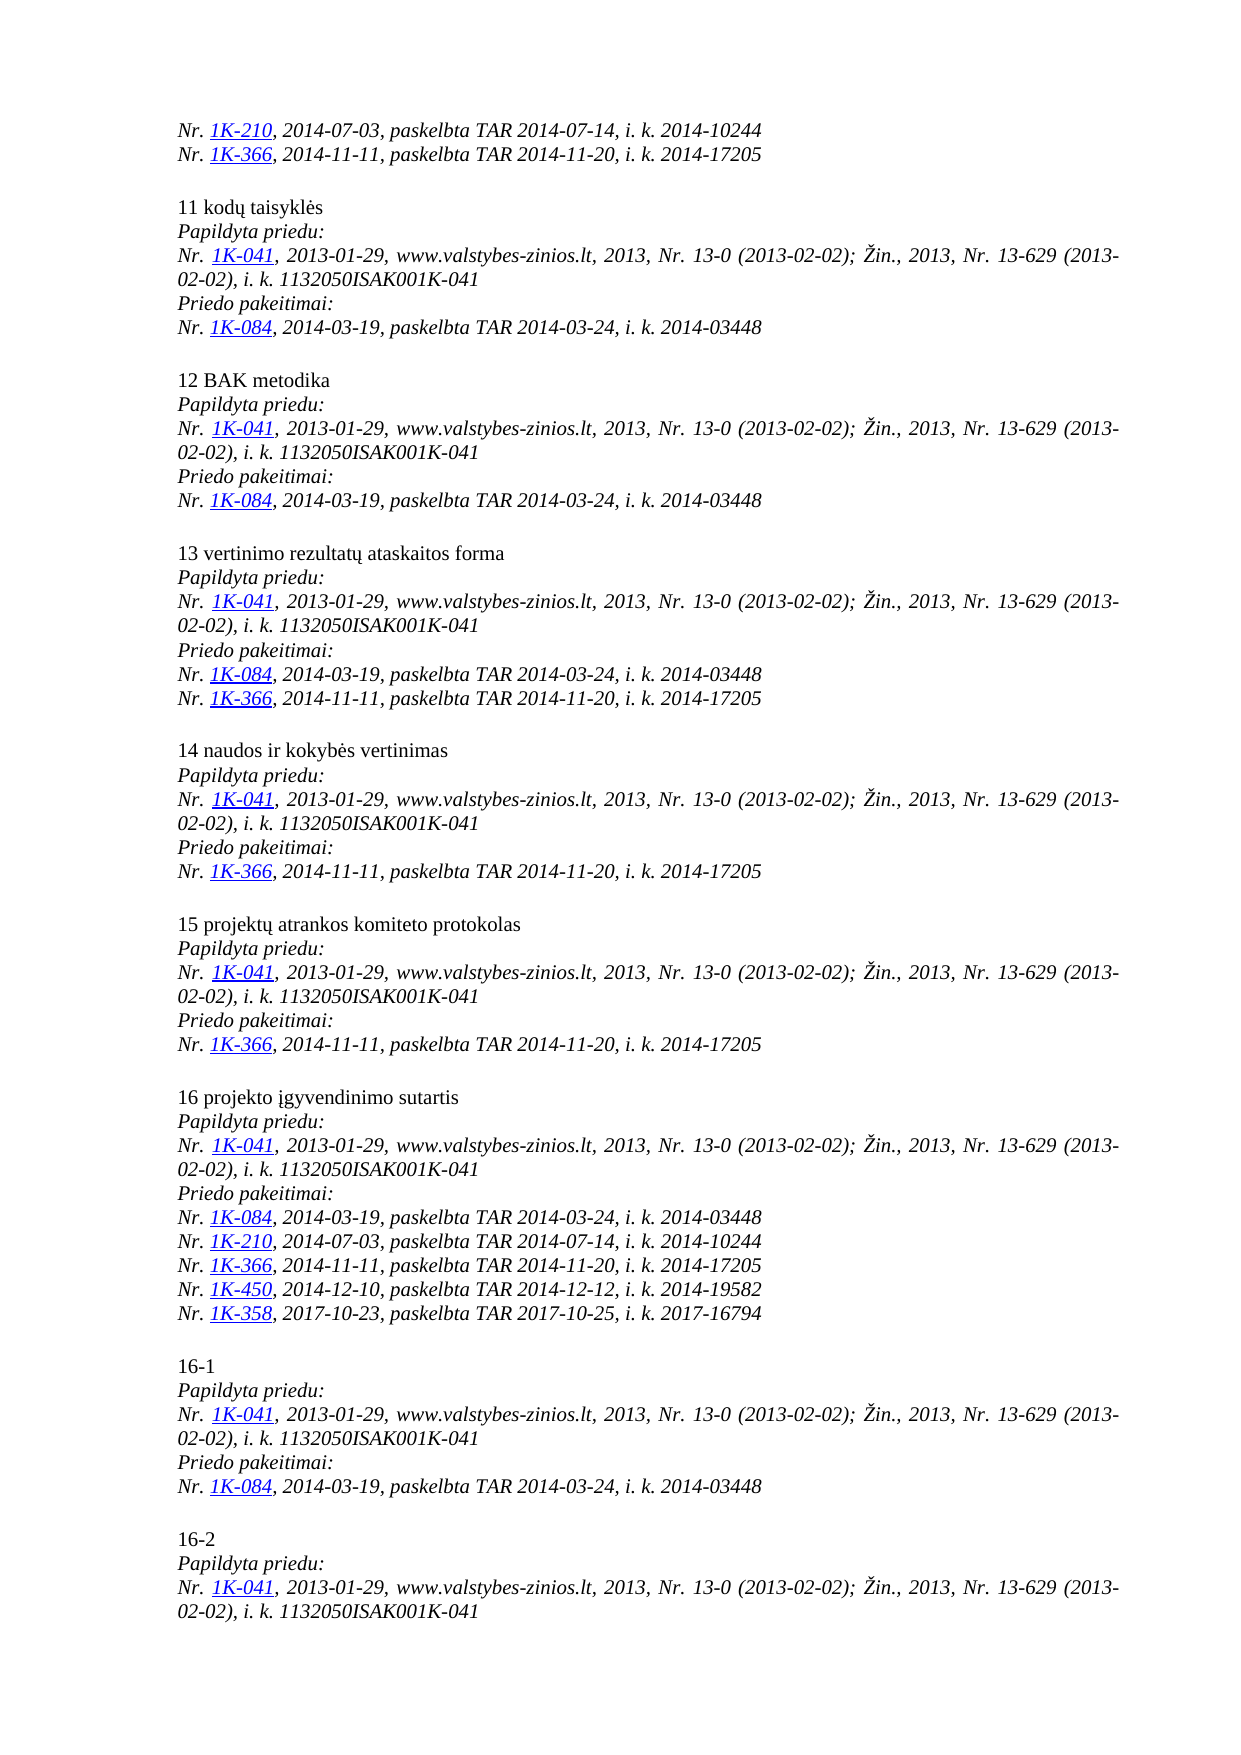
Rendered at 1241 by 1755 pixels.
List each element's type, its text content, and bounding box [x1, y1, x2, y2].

text Nr. 1K-210, 2014-07-03, paskelbta TAR 2014-07-14, i. k. 2014-10244 [177, 1229, 1122, 1253]
text Nr. 1K-210, 2014-07-03, paskelbta TAR 2014-07-14, i. k. 2014-10244 [177, 118, 1122, 142]
text 12 BAK metodika [177, 368, 1122, 392]
text Nr. 1K-084, 2014-03-19, paskelbta TAR 2014-03-24, i. k. 2014-03448 [177, 1474, 1122, 1498]
text Priedo pakeitimai: [177, 835, 1122, 859]
text Nr. 1K-358, 2017-10-23, paskelbta TAR 2017-10-25, i. k. 2017-16794 [177, 1301, 1122, 1325]
text Nr. 1K-041, 2013-01-29, www.valstybes-zinios.lt, 2013, Nr. 13-0 (2013-02-02); Žin., 2013, Nr. 13-629 (2013-02-02), i. k. 1132050ISAK001K-041 [177, 1575, 1122, 1623]
text Papildyta priedu: [177, 392, 1122, 416]
text Papildyta priedu: [177, 565, 1122, 589]
text Priedo pakeitimai: [177, 1181, 1122, 1205]
text Nr. 1K-084, 2014-03-19, paskelbta TAR 2014-03-24, i. k. 2014-03448 [177, 488, 1122, 512]
text Papildyta priedu: [177, 762, 1122, 787]
text Nr. 1K-041, 2013-01-29, www.valstybes-zinios.lt, 2013, Nr. 13-0 (2013-02-02); Žin., 2013, Nr. 13-629 (2013-02-02), i. k. 1132050ISAK001K-041 [177, 589, 1122, 637]
text 16-1 [177, 1354, 1122, 1378]
text Nr. 1K-084, 2014-03-19, paskelbta TAR 2014-03-24, i. k. 2014-03448 [177, 1205, 1122, 1229]
text Nr. 1K-041, 2013-01-29, www.valstybes-zinios.lt, 2013, Nr. 13-0 (2013-02-02); Žin., 2013, Nr. 13-629 (2013-02-02), i. k. 1132050ISAK001K-041 [177, 416, 1122, 464]
text 15 projektų atrankos komiteto protokolas [177, 912, 1122, 936]
text Priedo pakeitimai: [177, 1450, 1122, 1474]
text 16-2 [177, 1527, 1122, 1551]
text Priedo pakeitimai: [177, 464, 1122, 488]
text 11 kodų taisyklės [177, 195, 1122, 219]
text Nr. 1K-366, 2014-11-11, paskelbta TAR 2014-11-20, i. k. 2014-17205 [177, 1032, 1122, 1056]
text Nr. 1K-366, 2014-11-11, paskelbta TAR 2014-11-20, i. k. 2014-17205 [177, 1253, 1122, 1277]
text 13 vertinimo rezultatų ataskaitos forma [177, 541, 1122, 565]
text Nr. 1K-041, 2013-01-29, www.valstybes-zinios.lt, 2013, Nr. 13-0 (2013-02-02); Žin., 2013, Nr. 13-629 (2013-02-02), i. k. 1132050ISAK001K-041 [177, 787, 1122, 835]
text Nr. 1K-366, 2014-11-11, paskelbta TAR 2014-11-20, i. k. 2014-17205 [177, 686, 1122, 710]
text 16 projekto įgyvendinimo sutartis [177, 1085, 1122, 1109]
text Papildyta priedu: [177, 1109, 1122, 1133]
text Papildyta priedu: [177, 936, 1122, 960]
text Nr. 1K-041, 2013-01-29, www.valstybes-zinios.lt, 2013, Nr. 13-0 (2013-02-02); Žin., 2013, Nr. 13-629 (2013-02-02), i. k. 1132050ISAK001K-041 [177, 1133, 1122, 1181]
text Nr. 1K-366, 2014-11-11, paskelbta TAR 2014-11-20, i. k. 2014-17205 [177, 859, 1122, 883]
text Nr. 1K-041, 2013-01-29, www.valstybes-zinios.lt, 2013, Nr. 13-0 (2013-02-02); Žin., 2013, Nr. 13-629 (2013-02-02), i. k. 1132050ISAK001K-041 [177, 243, 1122, 291]
text Papildyta priedu: [177, 1378, 1122, 1402]
text Priedo pakeitimai: [177, 1008, 1122, 1032]
text Nr. 1K-041, 2013-01-29, www.valstybes-zinios.lt, 2013, Nr. 13-0 (2013-02-02); Žin., 2013, Nr. 13-629 (2013-02-02), i. k. 1132050ISAK001K-041 [177, 960, 1122, 1008]
text Nr. 1K-450, 2014-12-10, paskelbta TAR 2014-12-12, i. k. 2014-19582 [177, 1277, 1122, 1301]
text 14 naudos ir kokybės vertinimas [177, 738, 1122, 762]
text Nr. 1K-084, 2014-03-19, paskelbta TAR 2014-03-24, i. k. 2014-03448 [177, 662, 1122, 686]
text Papildyta priedu: [177, 1551, 1122, 1575]
text Nr. 1K-366, 2014-11-11, paskelbta TAR 2014-11-20, i. k. 2014-17205 [177, 142, 1122, 166]
text Nr. 1K-041, 2013-01-29, www.valstybes-zinios.lt, 2013, Nr. 13-0 (2013-02-02); Žin., 2013, Nr. 13-629 (2013-02-02), i. k. 1132050ISAK001K-041 [177, 1402, 1122, 1450]
text Papildyta priedu: [177, 219, 1122, 243]
text Priedo pakeitimai: [177, 637, 1122, 662]
text Nr. 1K-084, 2014-03-19, paskelbta TAR 2014-03-24, i. k. 2014-03448 [177, 315, 1122, 339]
text Priedo pakeitimai: [177, 291, 1122, 315]
